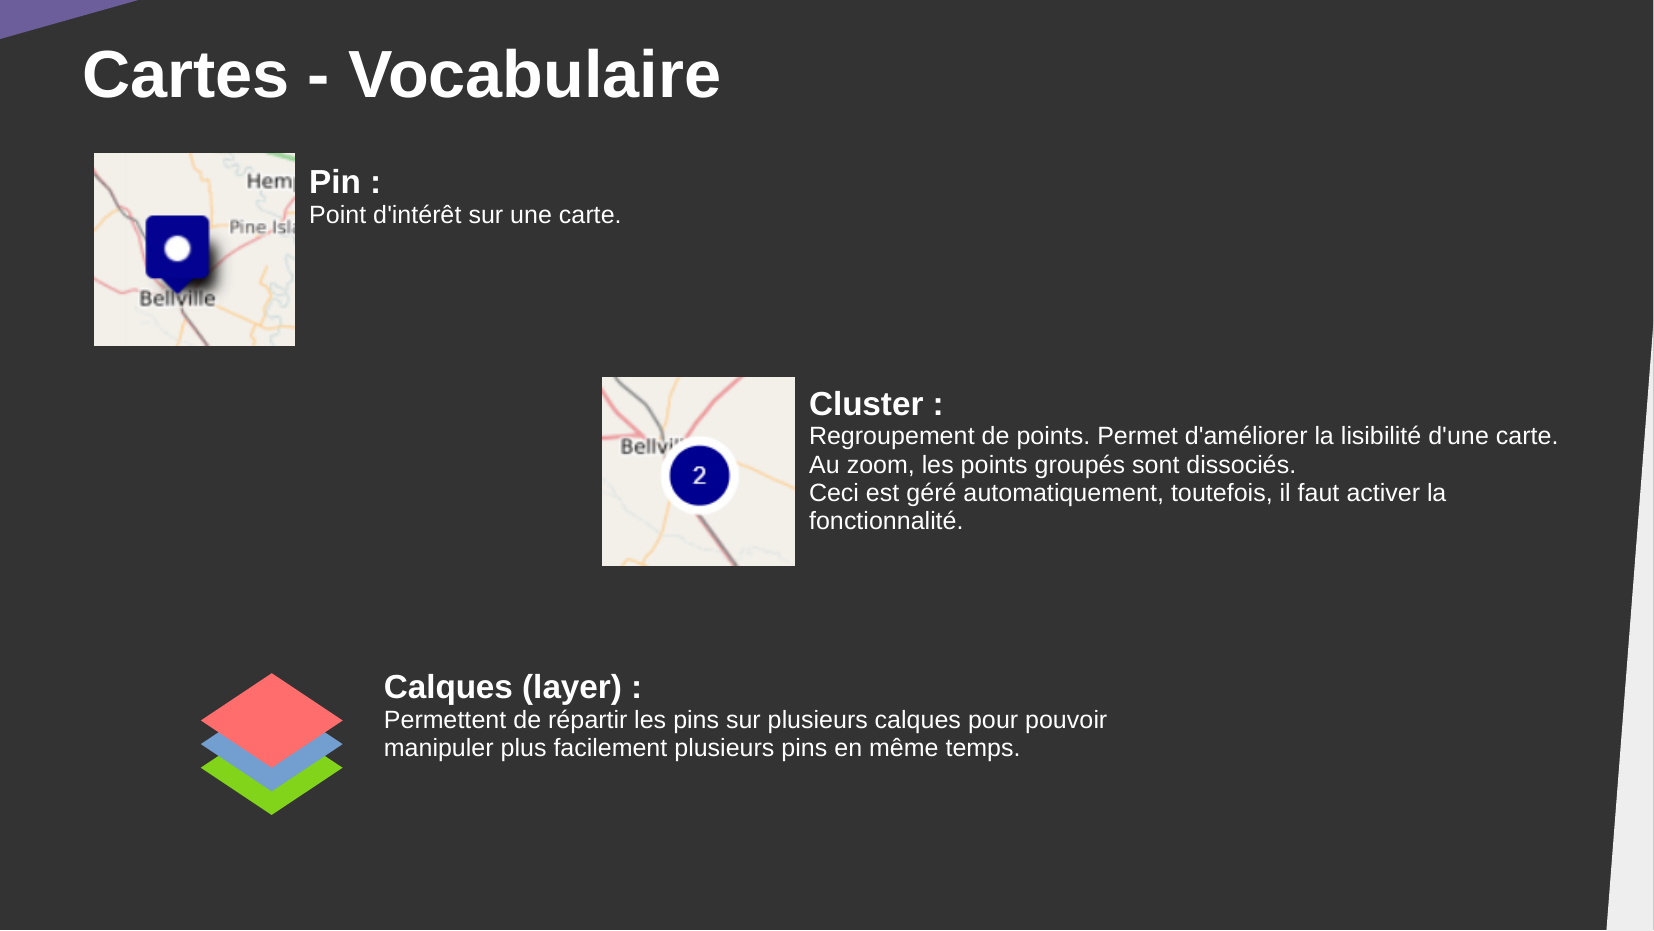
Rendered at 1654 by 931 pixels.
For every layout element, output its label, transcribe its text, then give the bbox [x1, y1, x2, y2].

text_box [200, 673, 343, 815]
text_box Cluster : Regroupement de points. Permet d'améliorer la lisibilité d'une carte. Au zoom, les points groupés sont dissociés. Ceci est géré automatiquement, toutefois, il faut activer la fonctionnalité. [794, 377, 1583, 570]
title Cartes - Vocabulaire [82, 37, 1619, 112]
text_box Pin : Point d'intérêt sur une carte. [294, 156, 1083, 265]
picture [602, 377, 794, 566]
text_box [1606, 315, 1654, 931]
text_box Calques (layer) : Permettent de répartir les pins sur plusieurs calques pour pouvoir manipuler plus facilement plusieurs pins en même temps. [369, 661, 1158, 854]
text_box [0, 0, 139, 40]
picture [94, 153, 295, 346]
